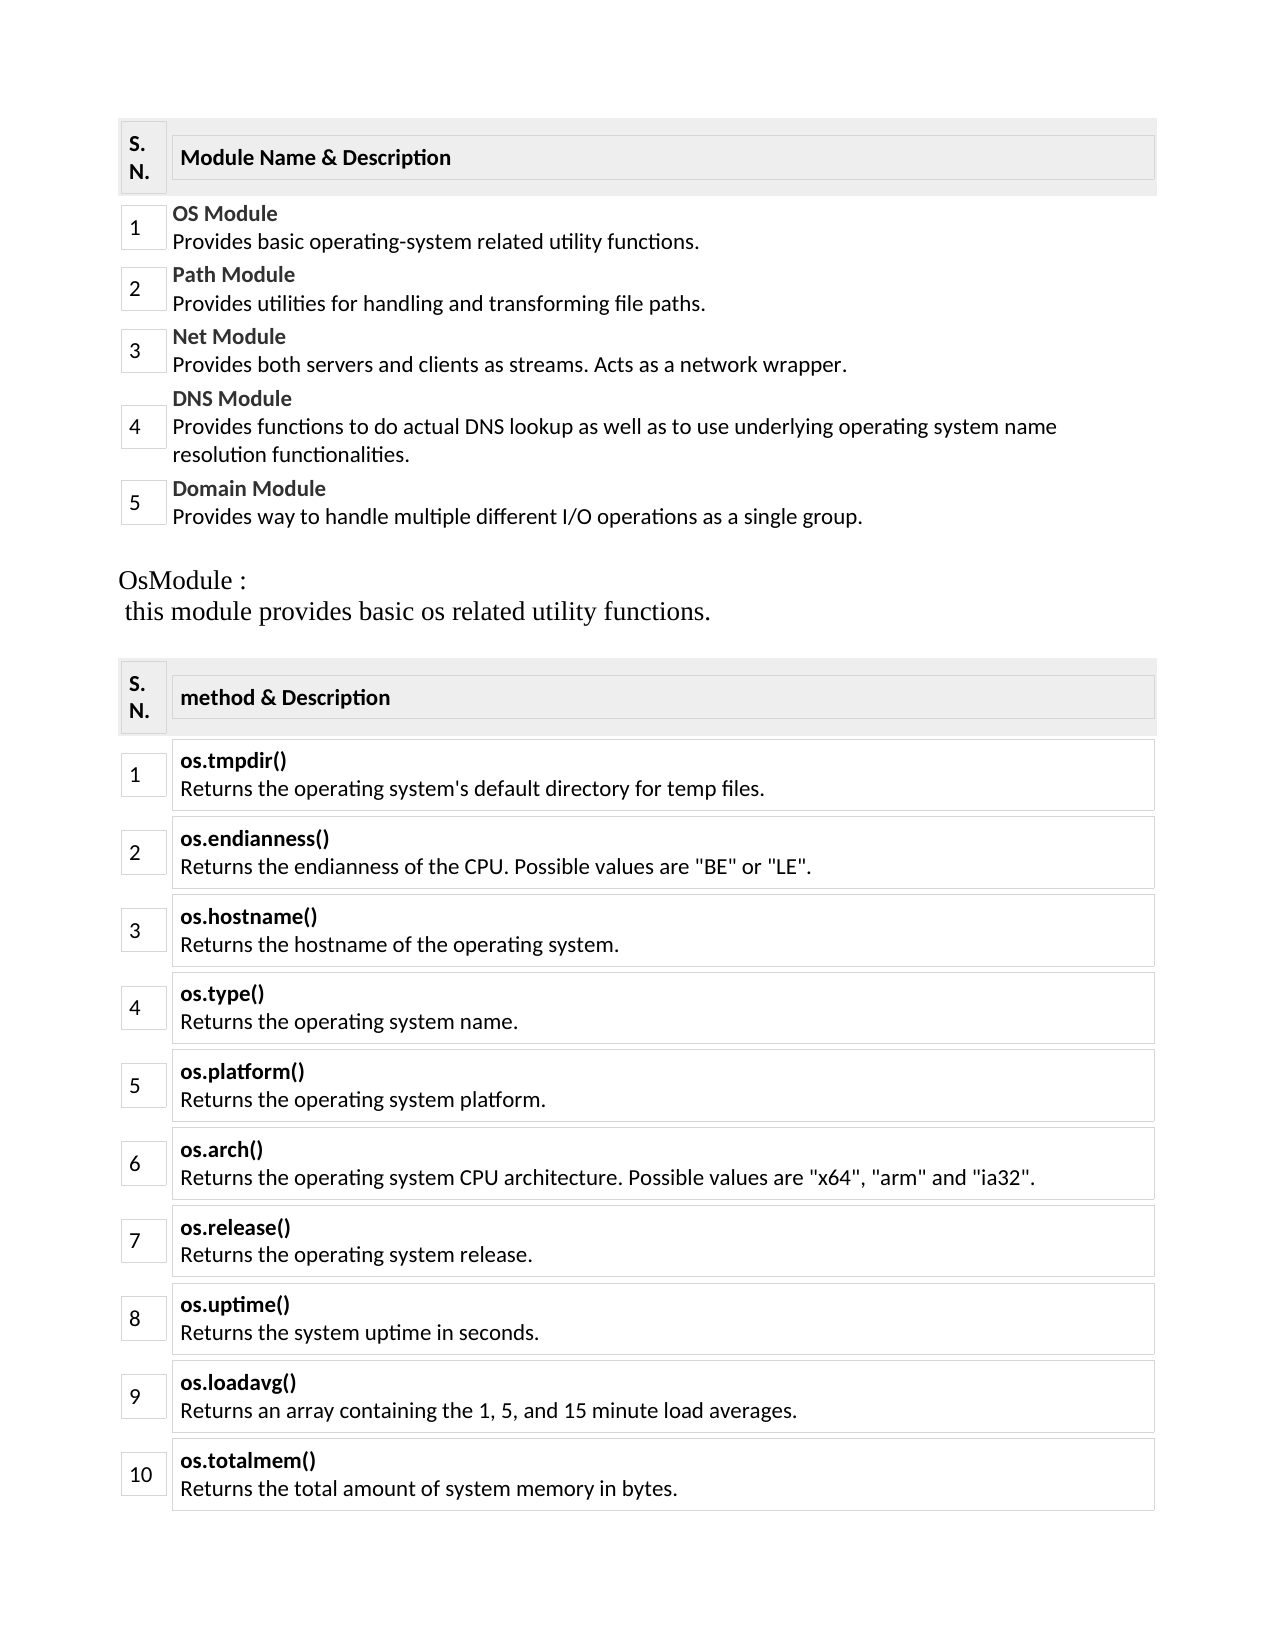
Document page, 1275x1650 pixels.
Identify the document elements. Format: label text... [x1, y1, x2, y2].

table_header S.N. [118, 118, 169, 196]
table_cell 7 [118, 1202, 169, 1279]
table_cell os.type() Returns the operating system name. [169, 969, 1157, 1046]
table_cell OS Module Provides basic operating-system related utility functions. [169, 196, 1157, 258]
table_cell 4 [118, 381, 169, 471]
table_cell os.arch() Returns the operating system CPU architecture. Possible values are "x64", "arm" and "ia32". [169, 1124, 1157, 1202]
table_cell 8 [118, 1280, 169, 1357]
table_cell os.platform() Returns the operating system platform. [169, 1046, 1157, 1124]
table_cell os.release() Returns the operating system release. [169, 1202, 1157, 1279]
table_cell 1 [118, 196, 169, 258]
table_cell 3 [118, 891, 169, 969]
table_cell 3 [118, 320, 169, 381]
table_cell os.loadavg() Returns an array containing the 1, 5, and 15 minute load averages. [169, 1357, 1157, 1435]
table_cell 10 [118, 1435, 169, 1513]
table_cell 5 [118, 471, 169, 533]
table_cell 2 [118, 258, 169, 319]
table_cell os.uptime() Returns the system uptime in seconds. [169, 1280, 1157, 1357]
table_cell 5 [118, 1046, 169, 1124]
table_header Module Name & Description [169, 118, 1157, 196]
table_cell 9 [118, 1357, 169, 1435]
table_cell os.hostname() Returns the hostname of the operating system. [169, 891, 1157, 969]
table_cell 2 [118, 813, 169, 891]
table_cell Net Module Provides both servers and clients as streams. Acts as a network wrapper. [169, 320, 1157, 381]
table_cell 6 [118, 1124, 169, 1202]
table_cell Domain Module Provides way to handle multiple different I/O operations as a single group. [169, 471, 1157, 533]
table_header S.N. [118, 658, 169, 736]
table_cell 1 [118, 736, 169, 813]
table_header method & Description [169, 658, 1157, 736]
table_cell Path Module Provides utilities for handling and transforming file paths. [169, 258, 1157, 319]
table_cell 4 [118, 969, 169, 1046]
table_cell os.endianness() Returns the endianness of the CPU. Possible values are "BE" or "LE". [169, 813, 1157, 891]
text this module provides basic os related utility functions. [118, 596, 1157, 627]
table_cell DNS Module Provides functions to do actual DNS lookup as well as to use underlying operating system name resolution functionalities. [169, 381, 1157, 471]
table_cell os.tmpdir() Returns the operating system's default directory for temp files. [169, 736, 1157, 813]
text OsModule : [118, 564, 1157, 596]
table_cell os.totalmem() Returns the total amount of system memory in bytes. [169, 1435, 1157, 1513]
